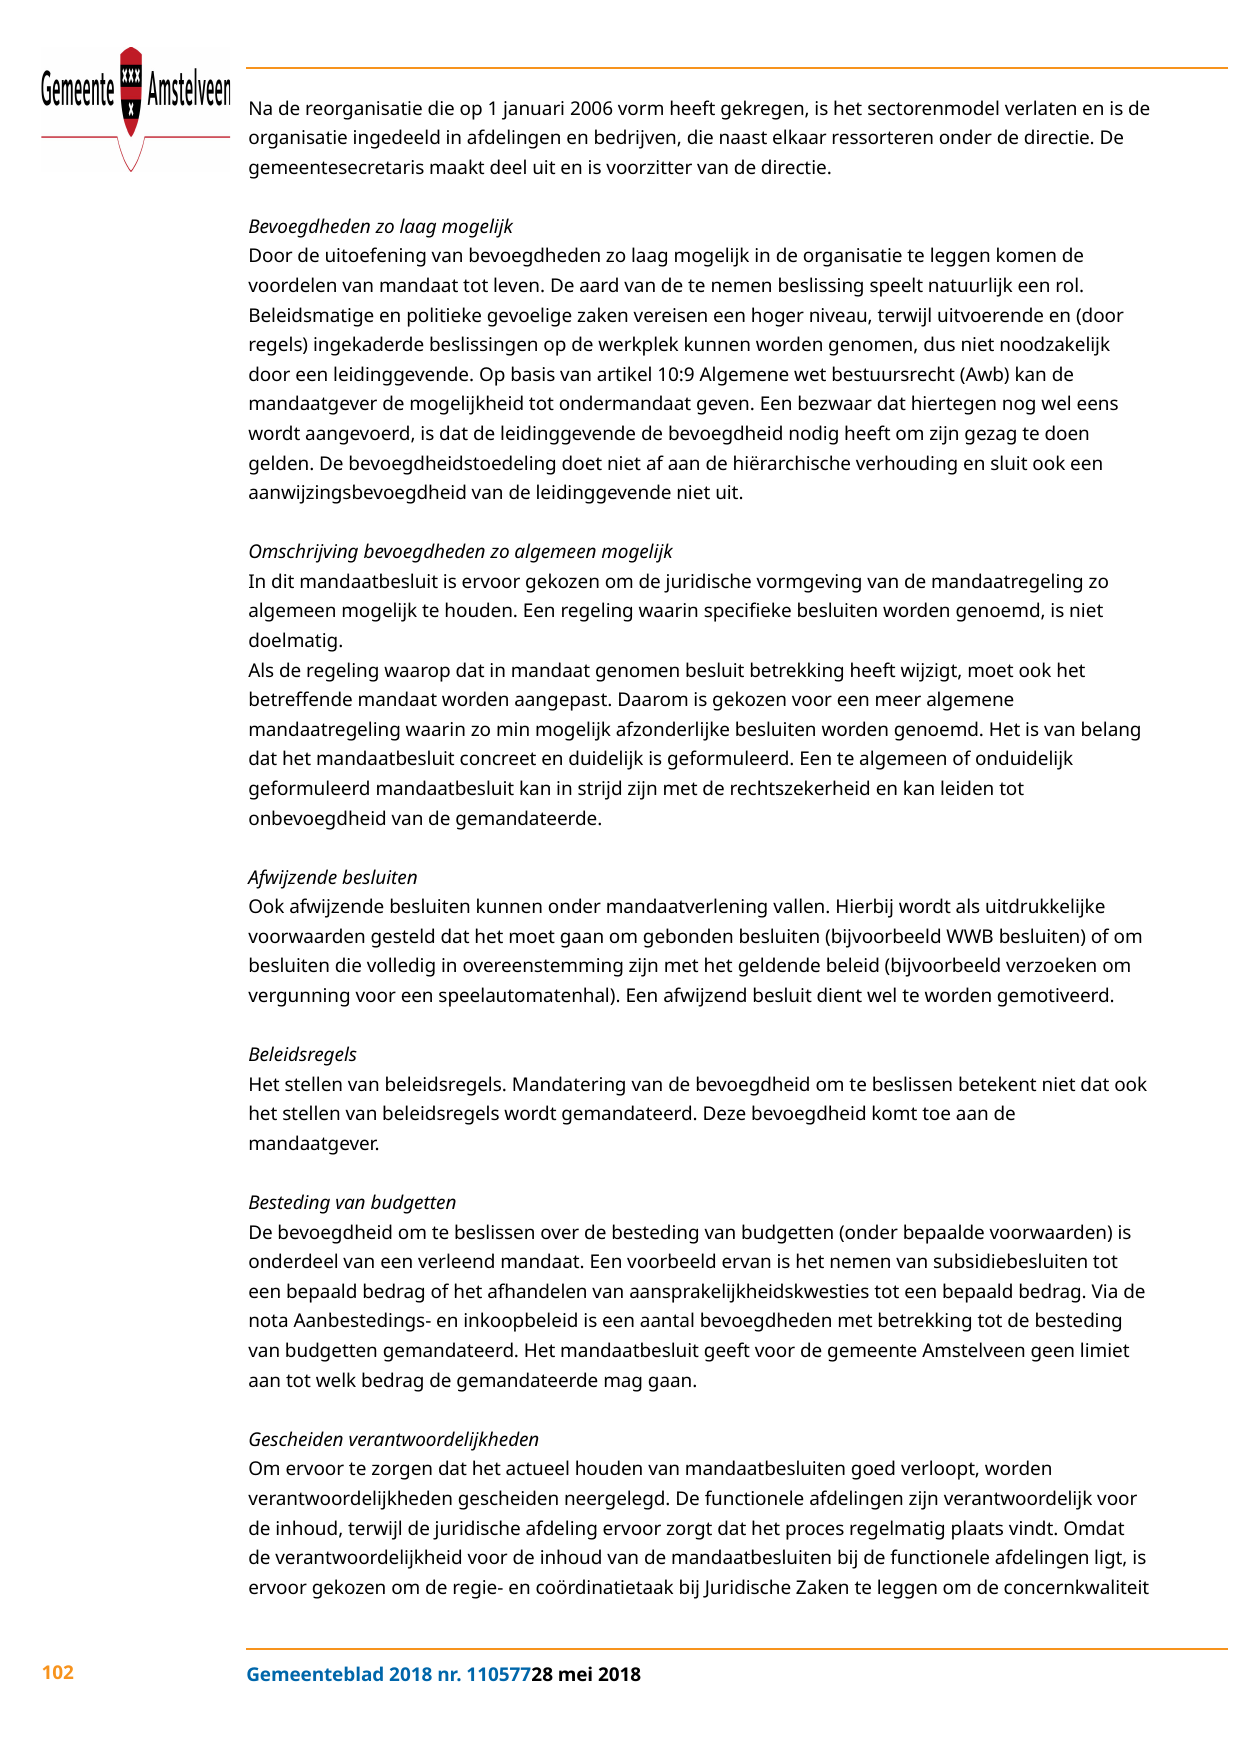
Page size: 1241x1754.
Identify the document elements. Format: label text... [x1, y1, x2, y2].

text Om ervoor te zorgen dat het actueel houden van mandaatbesluiten goed verloopt, worden verantwoordelijkheden gescheiden neergelegd. De functionele afdelingen zijn verantwoordelijk voor de inhoud, terwijl de juridische afdeling ervoor zorgt dat het proces regelmatig plaats vindt. Omdat de verantwoordelijkheid voor de inhoud van de mandaatbesluiten bij de functionele afdelingen ligt, is ervoor gekozen om de regie- en coördinatietaak bij Juridische Zaken te leggen om de concernkwaliteit [248, 1456, 1152, 1600]
text De bevoegdheid om te beslissen over de besteding van budgetten (onder bepaalde voorwaarden) is onderdeel van een verleend mandaat. Een voorbeeld ervan is het nemen van subsidiebesluiten tot een bepaald bedrag of het afhandelen van aansprakelijkheidskwesties tot een bepaald bedrag. Via de nota Aanbestedings- en inkoopbeleid is een aantal bevoegdheden met betrekking tot de besteding van budgetten gemandateerd. Het mandaatbesluit geeft voor de gemeente Amstelveen geen limiet aan tot welk bedrag de gemandateerde mag gaan. [248, 1219, 1152, 1393]
text Door de uitoefening van bevoegdheden zo laag mogelijk in de organisatie te leggen komen de voordelen van mandaat tot leven. De aard van de te nemen beslissing speelt natuurlijk een rol. Beleidsmatige en politieke gevoelige zaken vereisen een hoger niveau, terwijl uitvoerende en (door regels) ingekaderde beslissingen op de werkplek kunnen worden genomen, dus niet noodzakelijk door een leidinggevende. Op basis van artikel 10:9 Algemene wet bestuursrecht (Awb) kan de mandaatgever de mogelijkheid tot ondermandaat geven. Een bezwaar dat hiertegen nog wel eens wordt aangevoerd, is dat de leidinggevende de bevoegdheid nodig heeft om zijn gezag te doen gelden. De bevoegdheidstoedeling doet niet af aan de hiërarchische verhouding en sluit ook een aanwijzingsbevoegdheid van de leidinggevende niet uit. [248, 243, 1152, 505]
text Als de regeling waarop dat in mandaat genomen besluit betrekking heeft wijzigt, moet ook het betreffende mandaat worden aangepast. Daarom is gekozen voor een meer algemene mandaatregeling waarin zo min mogelijk afzonderlijke besluiten worden genoemd. Het is van belang dat het mandaatbesluit concreet en duidelijk is geformuleerd. Een te algemeen of onduidelijk geformuleerd mandaatbesluit kan in strijd zijn met de rechtszekerheid en kan leiden tot onbevoegdheid van de gemandateerde. [248, 657, 1152, 831]
text Bevoegdheden zo laag mogelijk [248, 213, 1152, 239]
text In dit mandaatbesluit is ervoor gekozen om de juridische vormgeving van de mandaatregeling zo algemeen mogelijk te houden. Een regeling waarin specifieke besluiten worden genoemd, is niet doelmatig. [248, 568, 1152, 653]
text Omschrijving bevoegdheden zo algemeen mogelijk [248, 538, 1152, 564]
picture [41, 47, 231, 172]
text Afwijzende besluiten [248, 864, 1152, 890]
text Beleidsregels [248, 1041, 1152, 1067]
text Na de reorganisatie die op 1 januari 2006 vorm heeft gekregen, is het sectorenmodel verlaten en is de organisatie ingedeeld in afdelingen en bedrijven, die naast elkaar ressorteren onder de directie. De gemeentesecretaris maakt deel uit en is voorzitter van de directie. [248, 95, 1152, 180]
text Gescheiden verantwoordelijkheden [248, 1426, 1152, 1452]
text Ook afwijzende besluiten kunnen onder mandaatverlening vallen. Hierbij wordt als uitdrukkelijke voorwaarden gesteld dat het moet gaan om gebonden besluiten (bijvoorbeeld WWB besluiten) of om besluiten die volledig in overeenstemming zijn met het geldende beleid (bijvoorbeeld verzoeken om vergunning voor een speelautomatenhal). Een afwijzend besluit dient wel te worden gemotiveerd. [248, 893, 1152, 1008]
text Besteding van budgetten [248, 1189, 1152, 1215]
text Het stellen van beleidsregels. Mandatering van de bevoegdheid om te beslissen betekent niet dat ook het stellen van beleidsregels wordt gemandateerd. Deze bevoegdheid komt toe aan de mandaatgever. [248, 1071, 1152, 1156]
